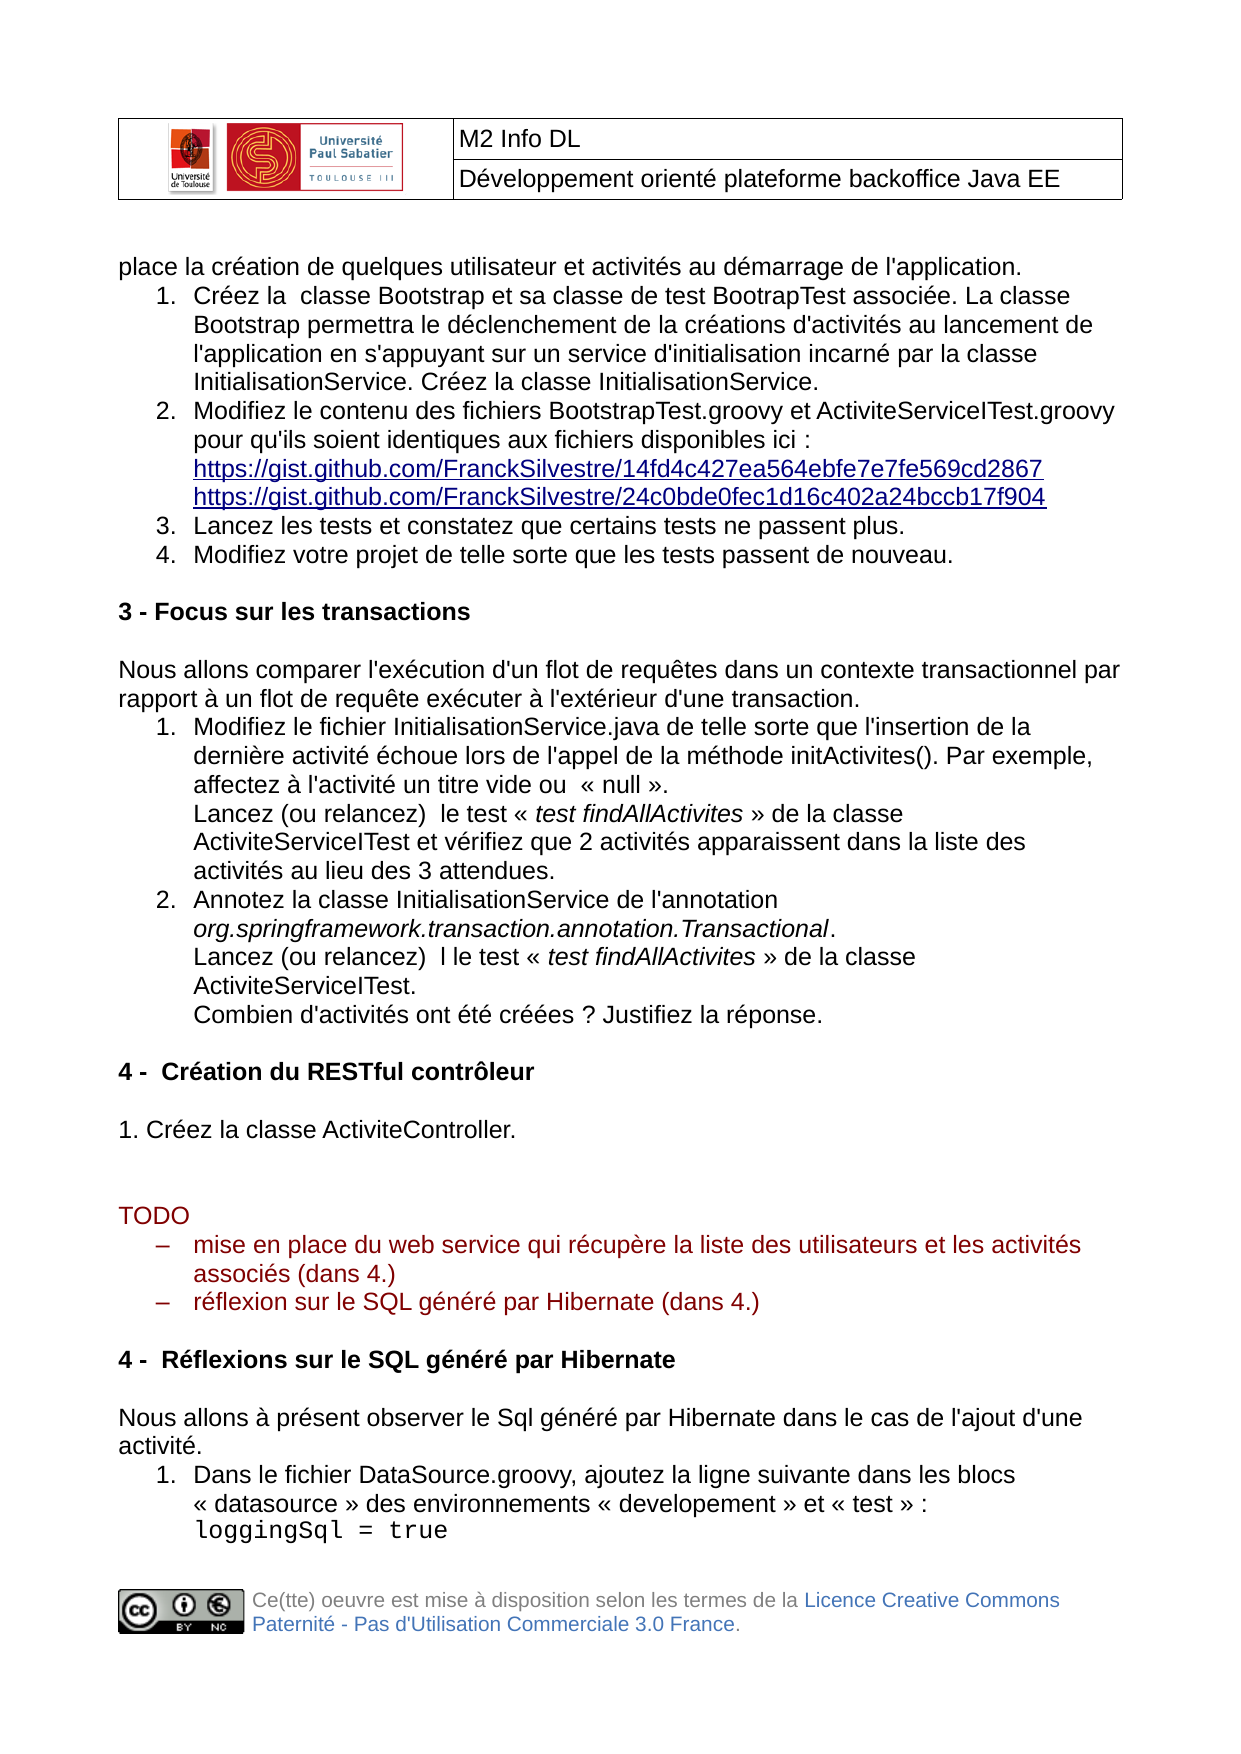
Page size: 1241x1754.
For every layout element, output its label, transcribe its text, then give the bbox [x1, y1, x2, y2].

text 1. Créez la classe ActiviteController. [118, 1115, 1122, 1143]
text 4 - Création du RESTful contrôleur [118, 1057, 1122, 1086]
text 4 - Réflexions sur le SQL généré par Hibernate [118, 1345, 1122, 1374]
text place la création de quelques utilisateur et activités au démarrage de l'application. [118, 252, 1122, 281]
text Nous allons à présent observer le Sql généré par Hibernate dans le cas de l'ajout d'une activité. [118, 1402, 1122, 1460]
list Lancez les tests et constatez que certains tests ne passent plus. [156, 511, 1122, 540]
list réflexion sur le SQL généré par Hibernate (dans 4.) [156, 1287, 1122, 1316]
picture [118, 1589, 245, 1634]
list Modifiez le fichier InitialisationService.java de telle sorte que l'insertion de la dernière activité échoue lors de l'appel de la méthode initActivites(). Par exemple, affectez à l'activité un titre vide ou « null ». [156, 712, 1122, 798]
text TODO [118, 1201, 1122, 1230]
list Lancez (ou relancez) le test « test findAllActivites » de la classe ActiviteServiceITest et vérifiez que 2 activités apparaissent dans la liste des activités au lieu des 3 attendues. [156, 798, 1122, 885]
list Combien d'activités ont été créées ? Justifiez la réponse. [156, 1000, 1122, 1028]
picture [164, 123, 407, 195]
list https://gist.github.com/FranckSilvestre/14fd4c427ea564ebfe7e7fe569cd2867 [156, 453, 1122, 482]
list loggingSql = true [156, 1517, 1122, 1546]
list Créez la classe Bootstrap et sa classe de test BootrapTest associée. La classe Bootstrap permettra le déclenchement de la créations d'activités au lancement de l'application en s'appuyant sur un service d'initialisation incarné par la classe InitialisationService. Créez la classe InitialisationService. [156, 281, 1122, 396]
text Nous allons comparer l'exécution d'un flot de requêtes dans un contexte transactionnel par rapport à un flot de requête exécuter à l'extérieur d'une transaction. [118, 655, 1122, 712]
list Modifiez le contenu des fichiers BootstrapTest.groovy et ActiviteServiceITest.groovy pour qu'ils soient identiques aux fichiers disponibles ici : [156, 396, 1122, 453]
list https://gist.github.com/FranckSilvestre/24c0bde0fec1d16c402a24bccb17f904 [156, 482, 1122, 511]
list Dans le fichier DataSource.groovy, ajoutez la ligne suivante dans les blocs « datasource » des environnements « developement » et « test » : [156, 1460, 1122, 1517]
list Modifiez votre projet de telle sorte que les tests passent de nouveau. [156, 540, 1122, 568]
list mise en place du web service qui récupère la liste des utilisateurs et les activités associés (dans 4.) [156, 1230, 1122, 1287]
list Annotez la classe InitialisationService de l'annotation org.springframework.transaction.annotation.Transactional. [156, 885, 1122, 942]
text 3 - Focus sur les transactions [118, 597, 1122, 626]
list Lancez (ou relancez) l le test « test findAllActivites » de la classe ActiviteServiceITest. [156, 942, 1122, 1000]
